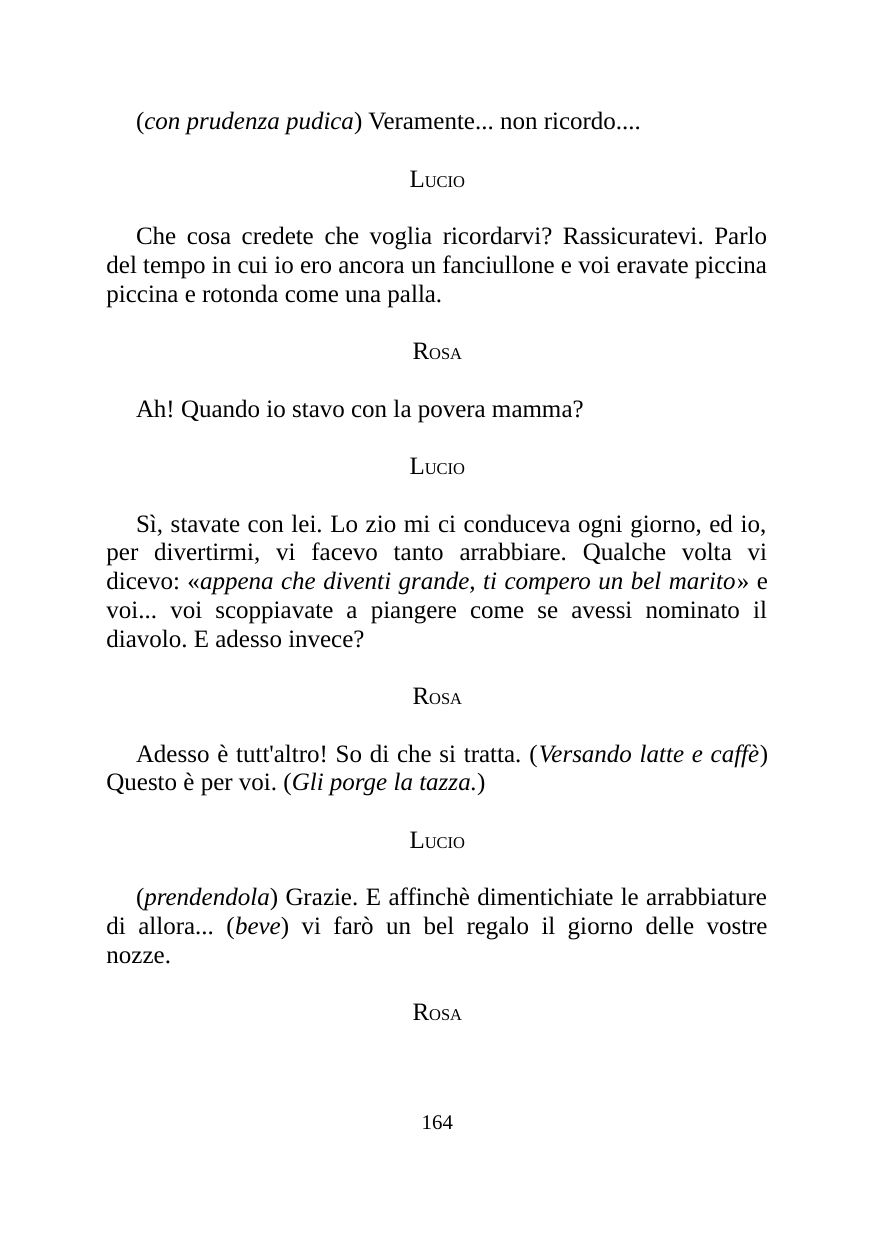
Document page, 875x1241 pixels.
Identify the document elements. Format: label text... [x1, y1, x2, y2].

text Lucio [106, 451, 768, 480]
text (prendendola) Grazie. E affinchè dimentichiate le arrabbiature di allora... (beve) vi farò un bel regalo il giorno delle vostre nozze. [106, 882, 768, 969]
text Sì, stavate con lei. Lo zio mi ci conduceva ogni giorno, ed io, per divertirmi, vi facevo tanto arrabbiare. Qualche volta vi dicevo: «appena che diventi grande, ti compero un bel marito» e voi... voi scoppiavate a piangere come se avessi nominato il diavolo. E adesso invece? [106, 509, 768, 652]
text Rosa [106, 681, 768, 710]
text Lucio [106, 164, 768, 192]
text Che cosa credete che voglia ricordarvi? Rassicuratevi. Parlo del tempo in cui io ero ancora un fanciullone e voi eravate piccina piccina e rotonda come una palla. [106, 221, 768, 307]
text Lucio [106, 825, 768, 854]
text Ah! Quando io stavo con la povera mamma? [106, 394, 768, 422]
text Adesso è tutt'altro! So di che si tratta. (Versando latte e caffè) Questo è per voi. (Gli porge la tazza.) [106, 739, 768, 796]
text Rosa [106, 336, 768, 365]
text (con prudenza pudica) Veramente... non ricordo.... [106, 106, 768, 135]
text Rosa [106, 997, 768, 1026]
